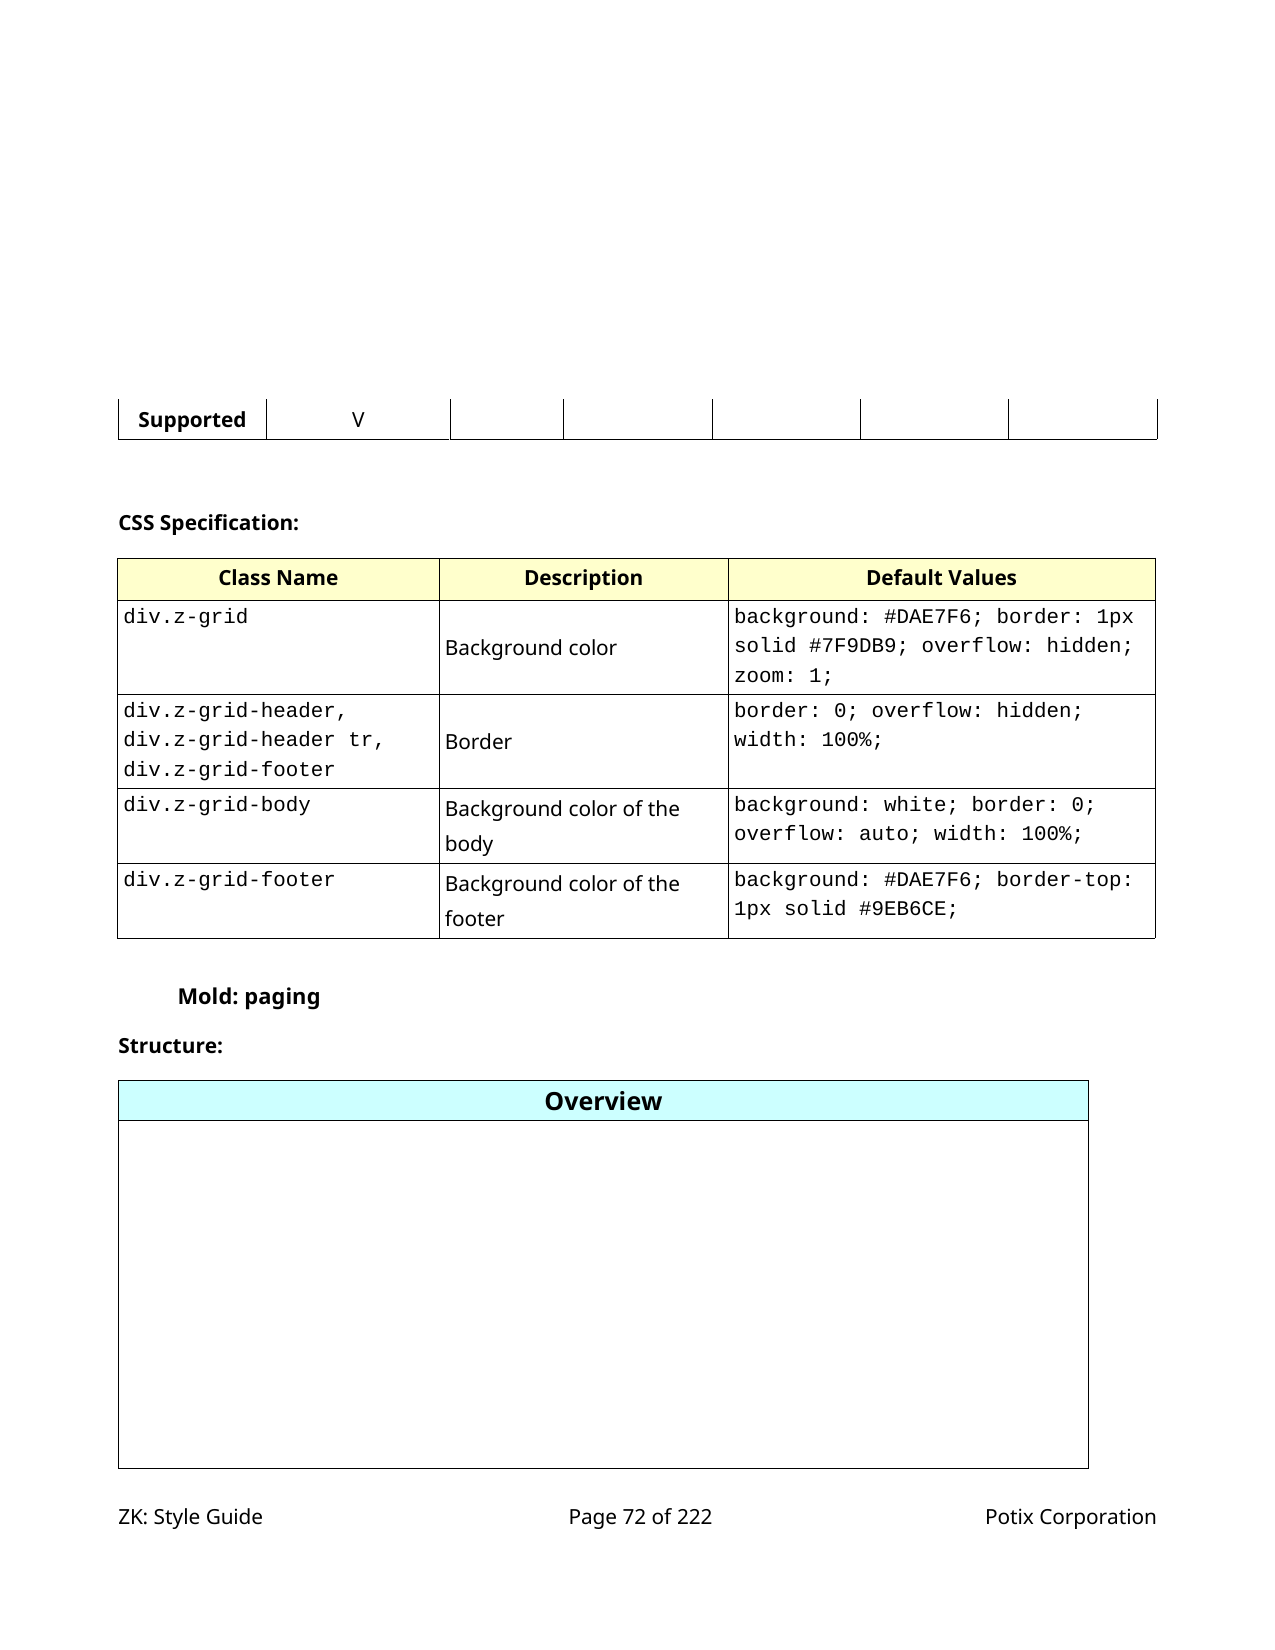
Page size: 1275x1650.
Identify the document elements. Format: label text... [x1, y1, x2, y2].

text Structure: [118, 1031, 1157, 1059]
table_cell div.z-grid [118, 601, 439, 694]
table_cell [564, 399, 712, 439]
table_cell background: #DAE7F6; border-top: 1px solid #9EB6CE; [729, 864, 1155, 938]
table_cell div.z-grid-body [118, 789, 439, 863]
table_header Class Name [118, 559, 439, 600]
table_cell border: 0; overflow: hidden; width: 100%; [729, 695, 1155, 788]
table_cell Supported [119, 399, 266, 439]
table_cell Background color [440, 601, 728, 694]
table_cell div.z-grid-footer [118, 864, 439, 938]
table_cell background: white; border: 0; overflow: auto; width: 100%; [729, 789, 1155, 863]
table_header Overview [119, 1081, 1088, 1120]
table_cell [451, 399, 563, 439]
table_cell background: #DAE7F6; border: 1px solid #7F9DB9; overflow: hidden; zoom: 1; [729, 601, 1155, 694]
subtitle Mold: paging [177, 981, 1157, 1011]
table_cell V [267, 399, 449, 439]
table_cell [713, 399, 860, 439]
table_cell div.z-grid-header, div.z-grid-header tr, div.z-grid-footer [118, 695, 439, 788]
table_cell [119, 1121, 1088, 1468]
table_cell Background color of the footer [440, 864, 728, 938]
table_cell [1009, 399, 1157, 439]
table_header Description [440, 559, 728, 600]
table_header Default Values [729, 559, 1155, 600]
table_cell Background color of the body [440, 789, 728, 863]
table_cell [861, 399, 1008, 439]
table_cell Border [440, 695, 728, 788]
text CSS Specification: [118, 508, 1157, 537]
